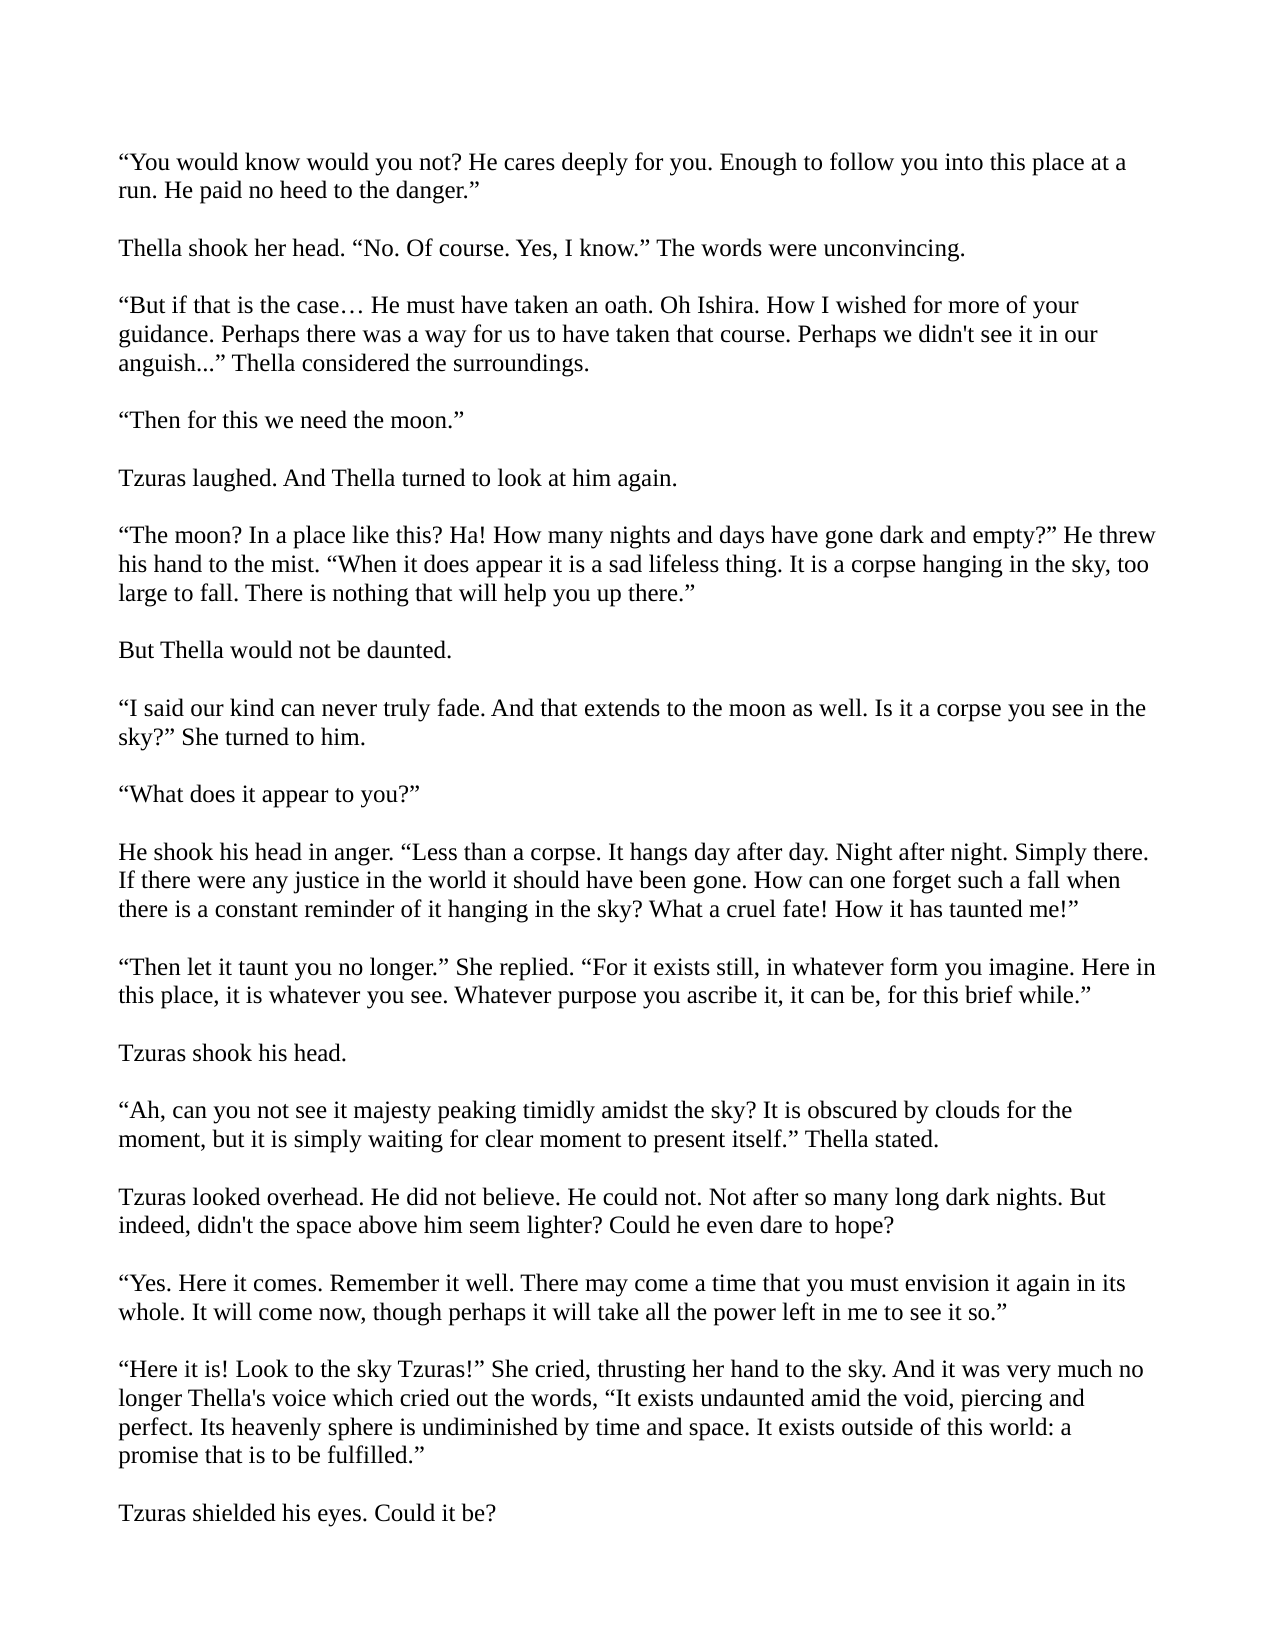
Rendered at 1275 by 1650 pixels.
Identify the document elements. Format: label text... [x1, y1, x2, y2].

text “What does it appear to you?” [118, 779, 1157, 808]
text “Here it is! Look to the sky Tzuras!” She cried, thrusting her hand to the sky. And it was very much no longer Thella's voice which cried out the words, “It exists undaunted amid the void, piercing and perfect. Its heavenly sphere is undiminished by time and space. It exists outside of this world: a promise that is to be fulfilled.” [118, 1354, 1157, 1469]
text “But if that is the case… He must have taken an oath. Oh Ishira. How I wished for more of your guidance. Perhaps there was a way for us to have taken that course. Perhaps we didn't see it in our anguish...” Thella considered the surroundings. [118, 291, 1157, 377]
text Tzuras laughed. And Thella turned to look at him again. [118, 463, 1157, 492]
text But Thella would not be daunted. [118, 636, 1157, 664]
text He shook his head in anger. “Less than a corpse. It hangs day after day. Night after night. Simply there. If there were any justice in the world it should have been gone. How can one forget such a fall when there is a constant reminder of it hanging in the sky? What a cruel fate! How it has taunted me!” [118, 837, 1157, 923]
text Tzuras shielded his eyes. Could it be? [118, 1498, 1157, 1527]
text Tzuras looked overhead. He did not believe. He could not. Not after so many long dark nights. But indeed, didn't the space above him seem lighter? Could he even dare to hope? [118, 1182, 1157, 1239]
text “You would know would you not? He cares deeply for you. Enough to follow you into this place at a run. He paid no heed to the danger.” [118, 147, 1157, 204]
text Tzuras shook his head. [118, 1038, 1157, 1067]
text “Yes. Here it comes. Remember it well. There may come a time that you must envision it again in its whole. It will come now, though perhaps it will take all the power left in me to see it so.” [118, 1268, 1157, 1326]
text “The moon? In a place like this? Ha! How many nights and days have gone dark and empty?” He threw his hand to the mist. “When it does appear it is a sad lifeless thing. It is a corpse hanging in the sky, too large to fall. There is nothing that will help you up there.” [118, 521, 1157, 607]
text “Then let it taunt you no longer.” She replied. “For it exists still, in whatever form you imagine. Here in this place, it is whatever you see. Whatever purpose you ascribe it, it can be, for this brief while.” [118, 952, 1157, 1009]
text “Then for this we need the moon.” [118, 406, 1157, 434]
text “I said our kind can never truly fade. And that extends to the moon as well. Is it a corpse you see in the sky?” She turned to him. [118, 693, 1157, 751]
text Thella shook her head. “No. Of course. Yes, I know.” The words were unconvincing. [118, 233, 1157, 262]
text “Ah, can you not see it majesty peaking timidly amidst the sky? It is obscured by clouds for the moment, but it is simply waiting for clear moment to present itself.” Thella stated. [118, 1096, 1157, 1153]
